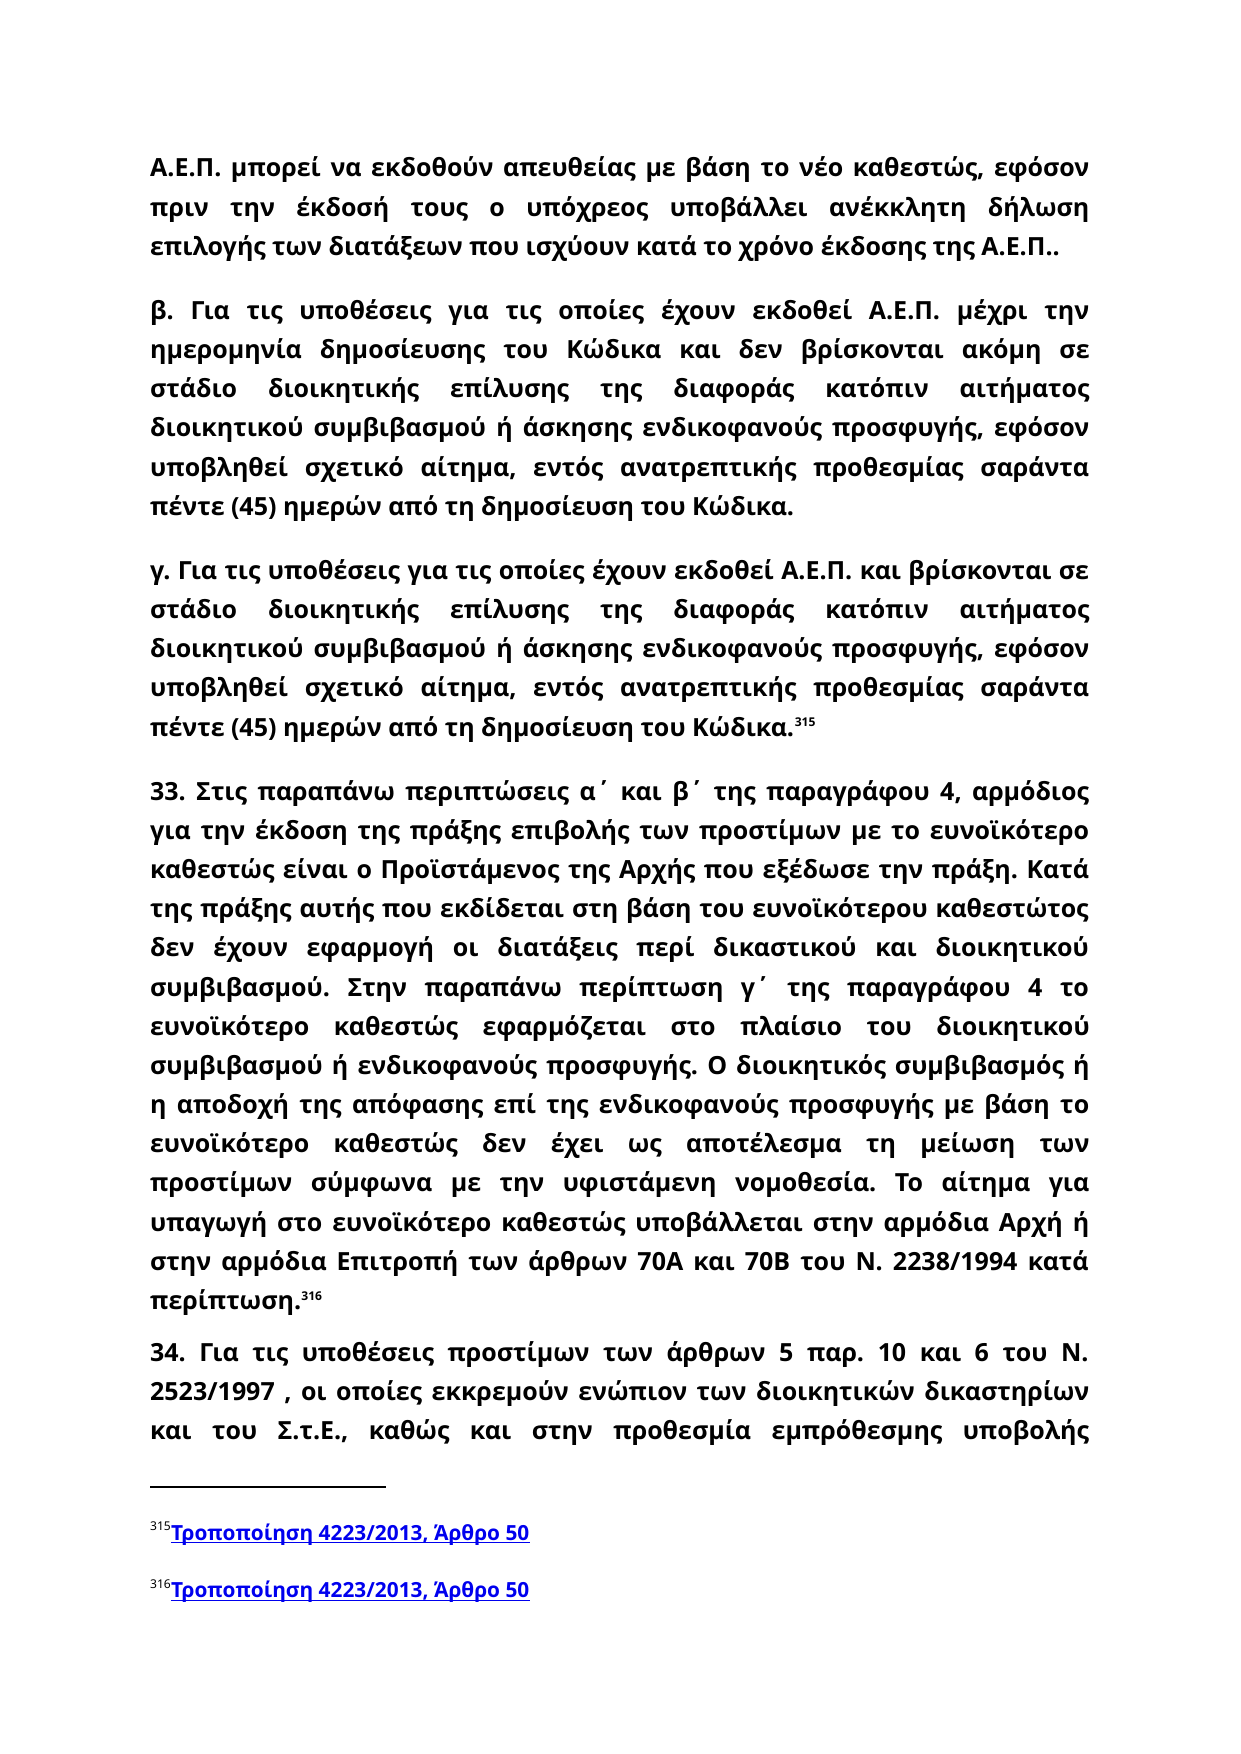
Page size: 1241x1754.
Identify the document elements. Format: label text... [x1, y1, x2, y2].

text γ. Για τις υποθέσεις για τις οποίες έχουν εκδοθεί Α.Ε.Π. και βρίσκονται σε στάδιο διοικητικής επίλυσης της διαφοράς κατόπιν αιτήματος διοικητικού συμβιβασμού ή άσκησης ενδικοφανούς προσφυγής, εφόσον υποβληθεί σχετικό αίτημα, εντός ανατρεπτικής προθεσμίας σαράντα πέντε (45) ημερών από τη δημοσίευση του Κώδικα. [150, 552, 1090, 743]
text Α.Ε.Π. μπορεί να εκδοθούν απευθείας με βάση το νέο καθεστώς, εφόσον πριν την έκδοσή τους ο υπόχρεος υποβάλλει ανέκκλητη δήλωση επιλογής των διατάξεων που ισχύουν κατά το χρόνο έκδοσης της Α.Ε.Π.. [150, 150, 1090, 262]
text β. Για τις υποθέσεις για τις οποίες έχουν εκδοθεί Α.Ε.Π. μέχρι την ημερομηνία δημοσίευσης του Κώδικα και δεν βρίσκονται ακόμη σε στάδιο διοικητικής επίλυσης της διαφοράς κατόπιν αιτήματος διοικητικού συμβιβασμού ή άσκησης ενδικοφανούς προσφυγής, εφόσον υποβληθεί σχετικό αίτημα, εντός ανατρεπτικής προθεσμίας σαράντα πέντε (45) ημερών από τη δημοσίευση του Κώδικα. [150, 292, 1090, 522]
text Τροποποίηση 4223/2013, Άρθρο 50 [150, 1576, 1090, 1604]
text 33. Στις παραπάνω περιπτώσεις α΄ και β΄ της παραγράφου 4, αρμόδιος για την έκδοση της πράξης επιβολής των προστίμων με το ευνοϊκότερο καθεστώς είναι ο Προϊστάμενος της Αρχής που εξέδωσε την πράξη. Κατά της πράξης αυτής που εκδίδεται στη βάση του ευνοϊκότερου καθεστώτος δεν έχουν εφαρμογή οι διατάξεις περί δικαστικού και διοικητικού συμβιβασμού. Στην παραπάνω περίπτωση γ΄ της παραγράφου 4 το ευνοϊκότερο καθεστώς εφαρμόζεται στο πλαίσιο του διοικητικού συμβιβασμού ή ενδικοφανούς προσφυγής. Ο διοικητικός συμβιβασμός ή η αποδοχή της απόφασης επί της ενδικοφανούς προσφυγής με βάση το ευνοϊκότερο καθεστώς δεν έχει ως αποτέλεσμα τη μείωση των προστίμων σύμφωνα με την υφιστάμενη νομοθεσία. Το αίτημα για υπαγωγή στο ευνοϊκότερο καθεστώς υποβάλλεται στην αρμόδια Αρχή ή στην αρμόδια Επιτροπή των άρθρων 70Α και 70Β του Ν. 2238/1994 κατά περίπτωση. [150, 773, 1090, 1317]
text 34. Για τις υποθέσεις προστίμων των άρθρων 5 παρ. 10 και 6 του Ν. 2523/1997 , οι οποίες εκκρεμούν ενώπιον των διοικητικών δικαστηρίων και του Σ.τ.Ε., καθώς και στην προθεσμία εμπρόθεσμης υποβολής [150, 1334, 1090, 1447]
text Τροποποίηση 4223/2013, Άρθρο 50 [150, 1518, 1090, 1546]
